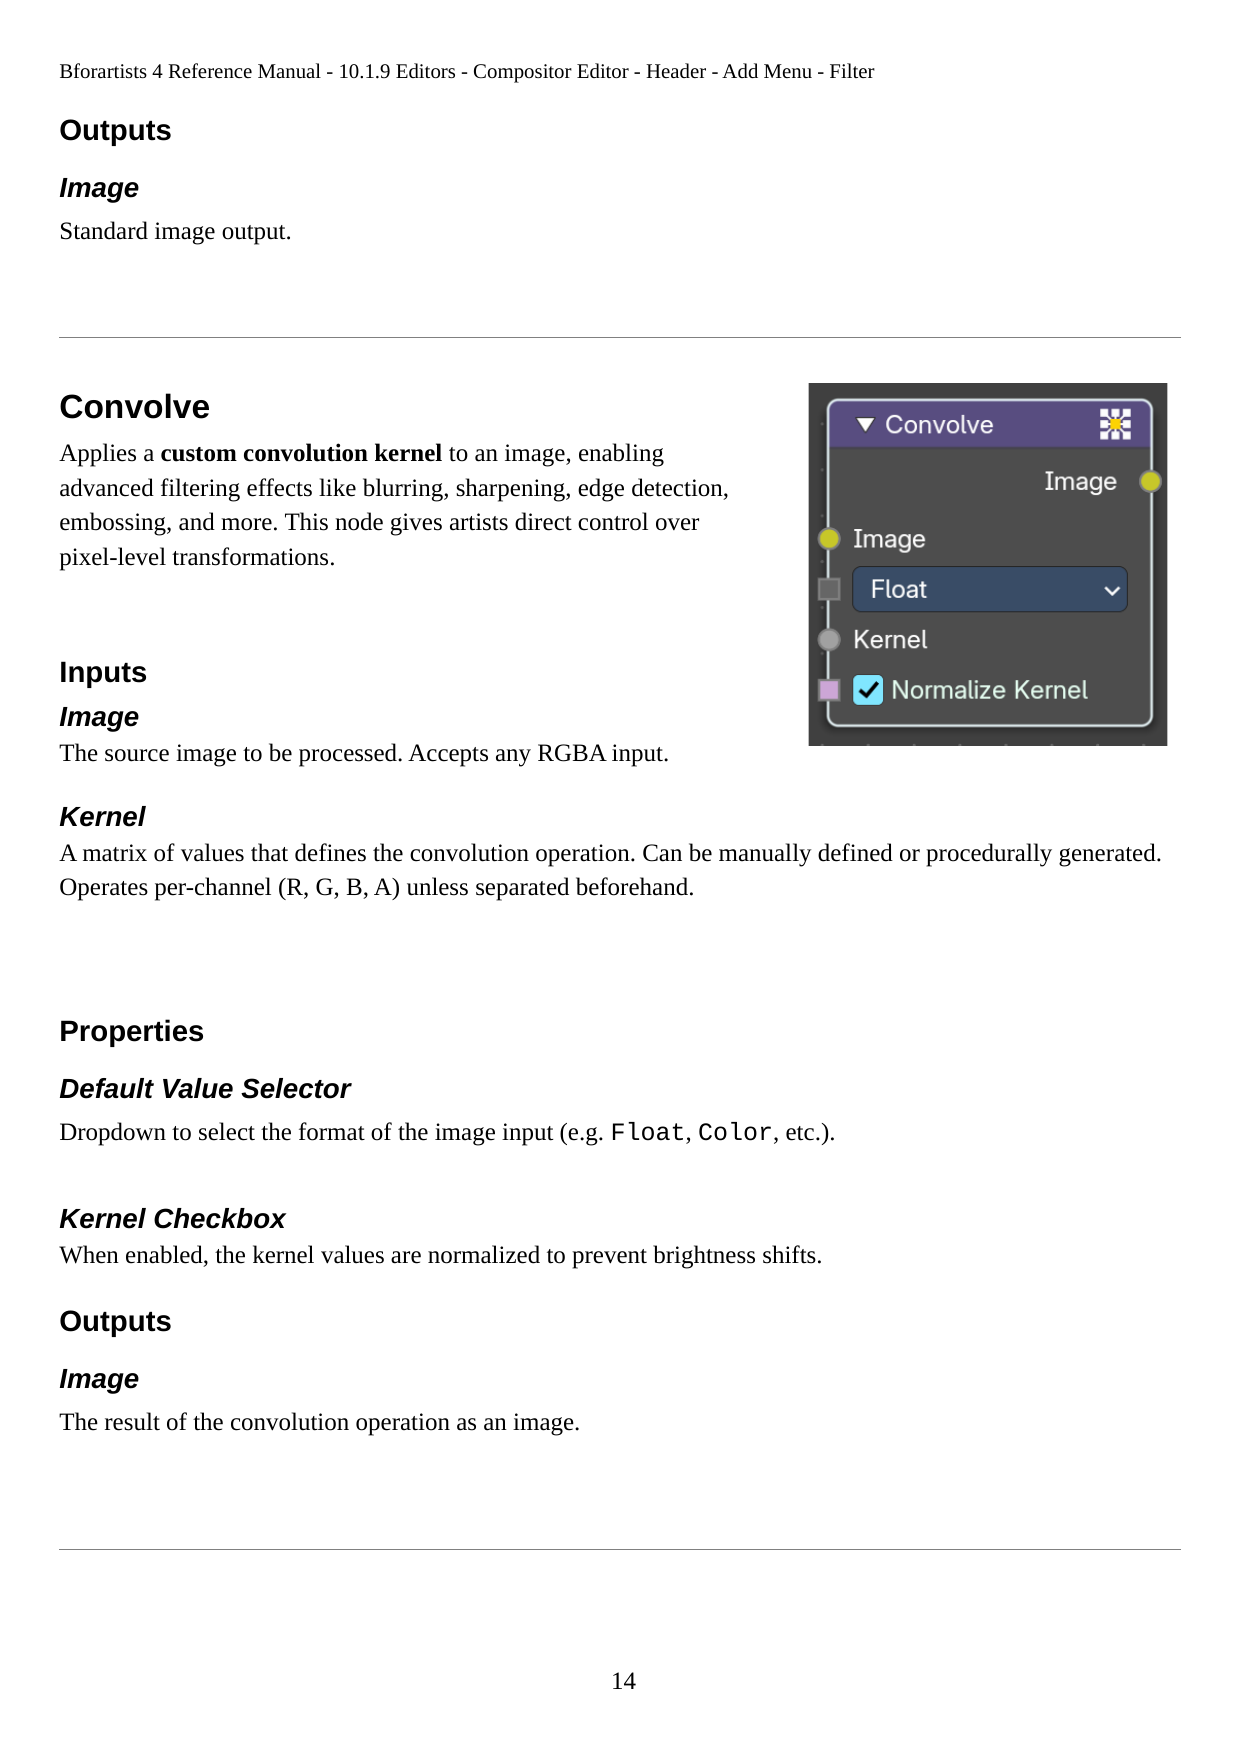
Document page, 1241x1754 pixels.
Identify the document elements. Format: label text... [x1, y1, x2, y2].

text When enabled, the kernel values are normalized to prevent brightness shifts. [59, 1203, 1181, 1269]
subtitle Image [59, 171, 1181, 203]
subtitle Kernel Checkbox [59, 1203, 288, 1234]
subtitle Image [59, 1363, 1181, 1394]
subtitle Kernel [59, 800, 148, 832]
text Standard image output. [59, 216, 1181, 244]
subtitle [1168, 654, 1181, 688]
text A matrix of values that defines the convolution operation. Can be manually defined or procedurally generated. Operates per-channel (R, G, B, A) unless separated beforehand. [59, 787, 1181, 901]
subtitle Properties [59, 1013, 1181, 1047]
picture [808, 383, 1168, 746]
subtitle Outputs [59, 113, 1181, 146]
text The result of the convolution operation as an image. [59, 1407, 1181, 1436]
subtitle Inputs [59, 654, 808, 688]
subtitle Image [59, 701, 142, 733]
text The source image to be processed. Accepts any RGBA input. [59, 701, 1181, 767]
subtitle [1168, 387, 1181, 426]
subtitle Outputs [59, 1304, 1181, 1338]
subtitle Default Value Selector [59, 1072, 1181, 1104]
subtitle Convolve [59, 387, 808, 426]
text Dropdown to select the format of the image input (e.g. Float, Color, etc.). [59, 1117, 1181, 1147]
text Applies a custom convolution kernel to an image, enabling advanced filtering effects like blurring, sharpening, edge detection, embossing, and more. This node gives artists direct control over pixel-level transformations. [59, 438, 808, 571]
